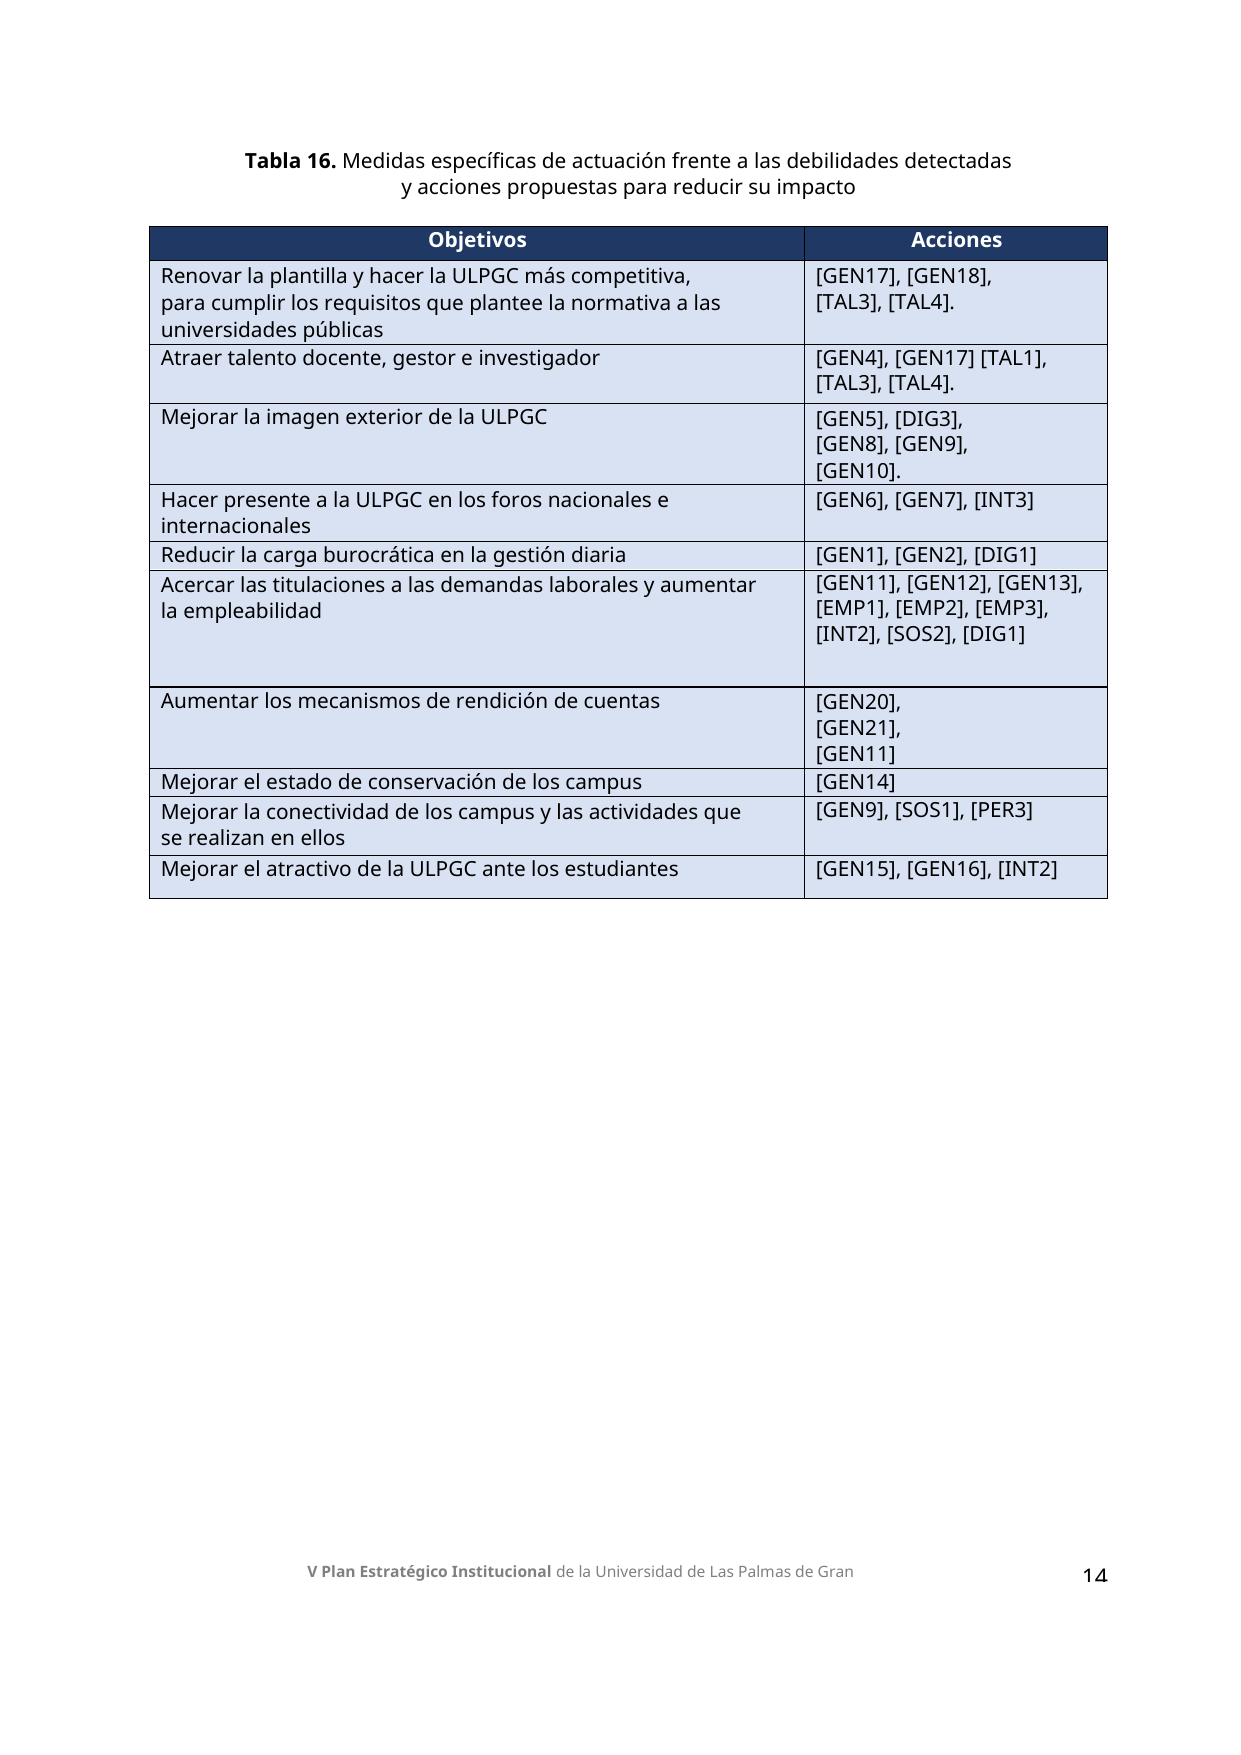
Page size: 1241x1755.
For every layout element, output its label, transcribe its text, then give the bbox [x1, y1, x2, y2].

table_cell [GEN9], [SOS1], [PER3] [805, 797, 1107, 855]
table_cell Mejorar el estado de conservación de los campus [150, 769, 804, 796]
table_header Objetivos [150, 227, 804, 260]
table_cell Mejorar el atractivo de la ULPGC ante los estudiantes [150, 856, 804, 898]
table_cell Mejorar la conectividad de los campus y las actividades que se realizan en ellos [150, 797, 804, 855]
table_cell [GEN17], [GEN18],[TAL3], [TAL4]. [805, 261, 1107, 344]
table_cell [GEN4], [GEN17] [TAL1], [TAL3], [TAL4]. [805, 345, 1107, 403]
table_cell [GEN6], [GEN7], [INT3] [805, 485, 1107, 541]
table_cell [GEN20], [GEN21], [GEN11] [805, 688, 1107, 768]
table_cell Acercar las titulaciones a las demandas laborales y aumentar la empleabilidad [150, 571, 804, 686]
table_cell Hacer presente a la ULPGC en los foros nacionales e internacionales [150, 485, 804, 541]
table_cell Atraer talento docente, gestor e investigador [150, 345, 804, 403]
table_cell Renovar la plantilla y hacer la ULPGC más competitiva, para cumplir los requisitos que plantee la normativa a las universidades públicas [150, 261, 804, 344]
table_cell [GEN11], [GEN12], [GEN13], [EMP1], [EMP2], [EMP3], [INT2], [SOS2], [DIG1] [805, 571, 1107, 686]
table_cell Aumentar los mecanismos de rendición de cuentas [150, 688, 804, 768]
text Tabla 16. Medidas específicas de actuación frente a las debilidades detectadas y acciones propuestas para reducir su impacto [244, 147, 1019, 201]
table_cell [GEN15], [GEN16], [INT2] [805, 856, 1107, 898]
table_cell Mejorar la imagen exterior de la ULPGC [150, 404, 804, 484]
table_cell [GEN5], [DIG3], [GEN8], [GEN9], [GEN10]. [805, 404, 1107, 484]
table_cell [GEN1], [GEN2], [DIG1] [805, 542, 1107, 569]
table_cell [GEN14] [805, 769, 1107, 796]
table_header Acciones [805, 227, 1107, 260]
table_cell Reducir la carga burocrática en la gestión diaria [150, 542, 804, 569]
